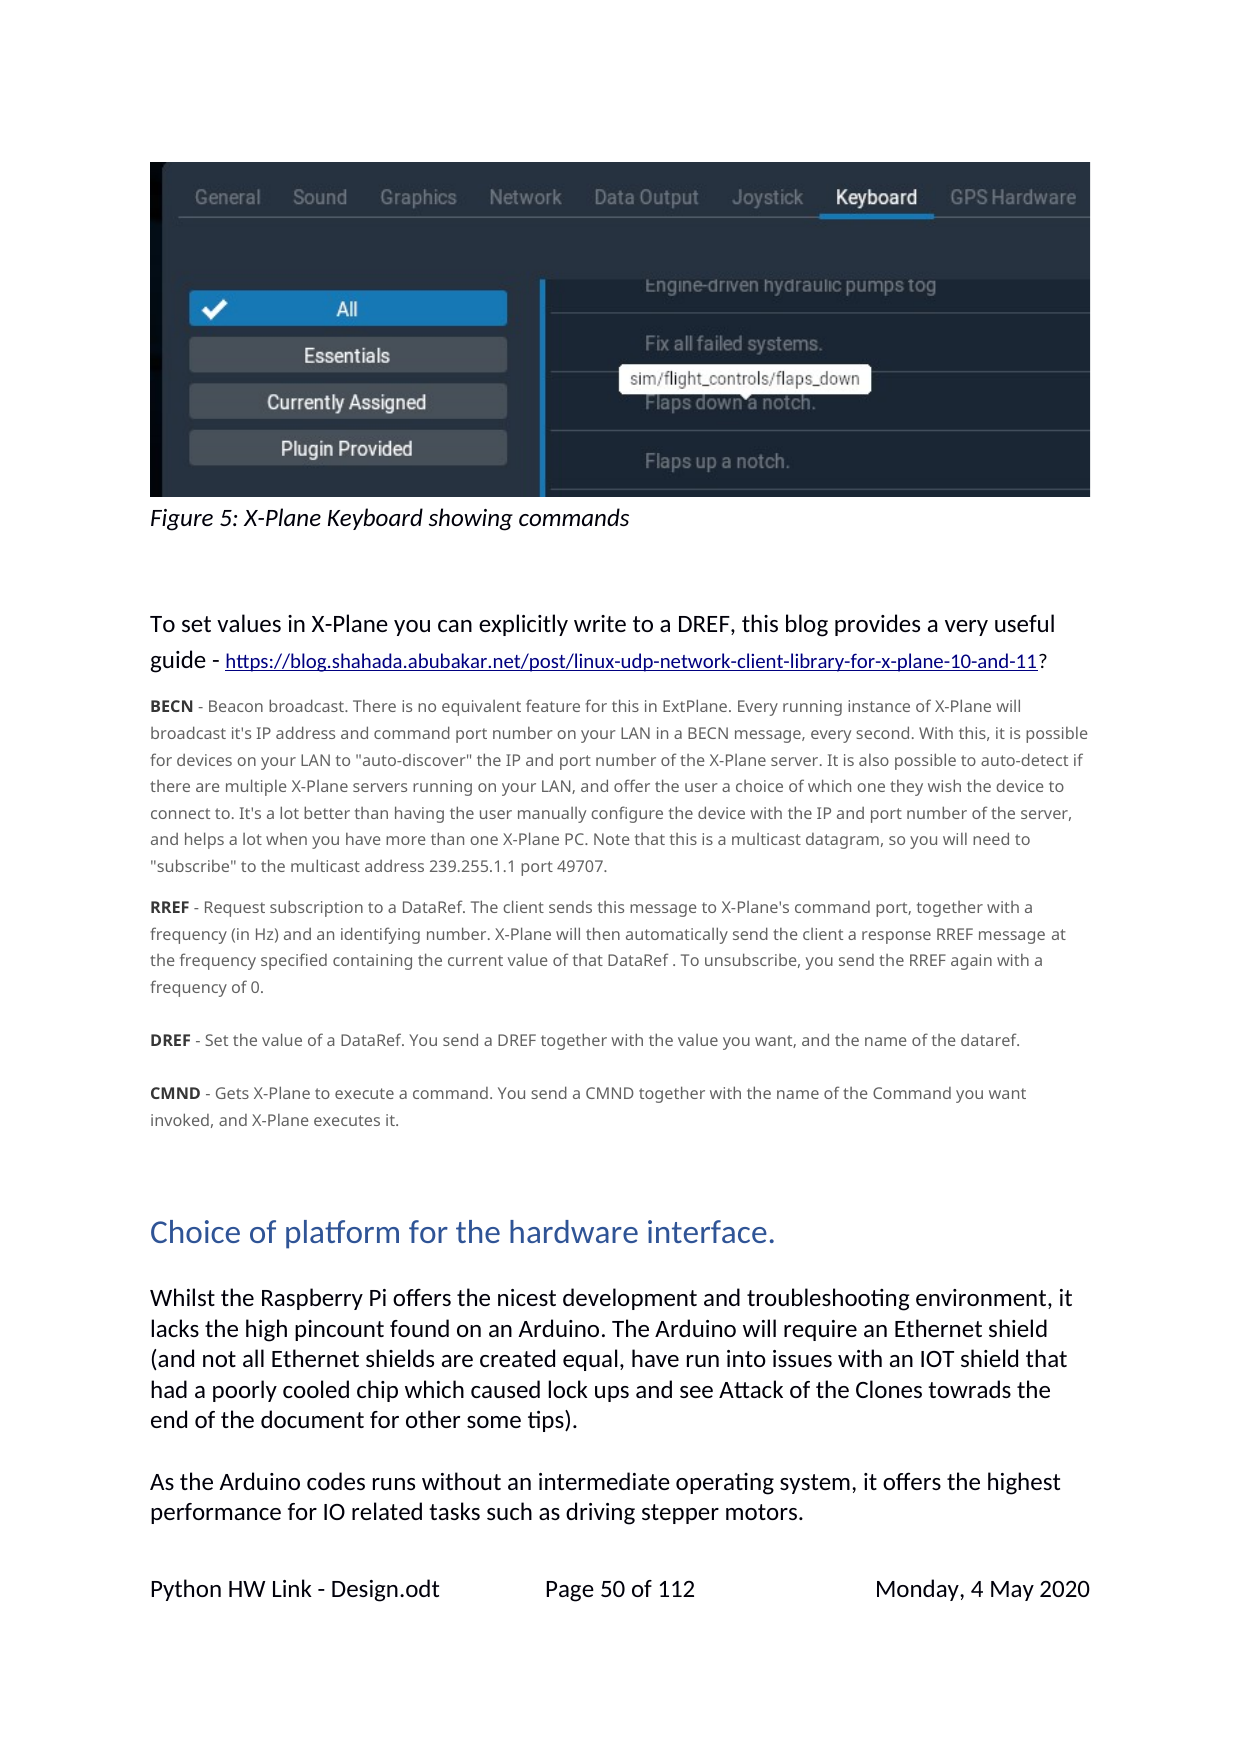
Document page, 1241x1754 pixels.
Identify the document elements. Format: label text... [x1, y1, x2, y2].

text Whilst the Raspberry Pi offers the nicest development and troubleshooting environment, it lacks the high pincount found on an Arduino. The Arduino will require an Ethernet shield (and not all Ethernet shields are created equal, have run into issues with an IOT shield that had a poorly cooled chip which caused lock ups and see Attack of the Clones towrads the end of the document for other some tips). [150, 1282, 1090, 1435]
picture [150, 162, 1091, 497]
text As the Arduino codes runs without an intermediate operating system, it offers the highest performance for IO related tasks such as driving stepper motors. [150, 1466, 1090, 1527]
text Figure 5: X-Plane Keyboard showing commands [150, 497, 1090, 533]
subtitle Choice of platform for the hardware interface. [150, 1211, 1090, 1252]
text RREF - Request subscription to a DataRef. The client sends this message to X-Plane's command port, together with a frequency (in Hz) and an identifying number. X-Plane will then automatically send the client a response RREF message at the frequency specified containing the current value of that DataRef . To unsubscribe, you send the RREF again with a frequency of 0. [150, 896, 1090, 998]
text CMND - Gets X-Plane to execute a command. You send a CMND together with the name of the Command you want invoked, and X-Plane executes it. [150, 1082, 1090, 1131]
text BECN - Beacon broadcast. There is no equivalent feature for this in ExtPlane. Every running instance of X-Plane will broadcast it's IP address and command port number on your LAN in a BECN message, every second. With this, it is possible for devices on your LAN to "auto-discover" the IP and port number of the X-Plane server. It is also possible to auto-detect if there are multiple X-Plane servers running on your LAN, and offer the user a choice of which one they wish the device to connect to. It's a lot better than having the user manually configure the device with the IP and port number of the server, and helps a lot when you have more than one X-Plane PC. Note that this is a multicast datagram, so you will need to "subscribe" to the multicast address 239.255.1.1 port 49707. [150, 696, 1090, 877]
text DREF - Set the value of a DataRef. You send a DREF together with the value you want, and the name of the dataref. [150, 1029, 1090, 1051]
text To set values in X-Plane you can explicitly write to a DREF, this blog provides a very useful guide - https://blog.shahada.abubakar.net/post/linux-udp-network-client-library-for-x-plane-10-and-11? [150, 608, 1090, 675]
